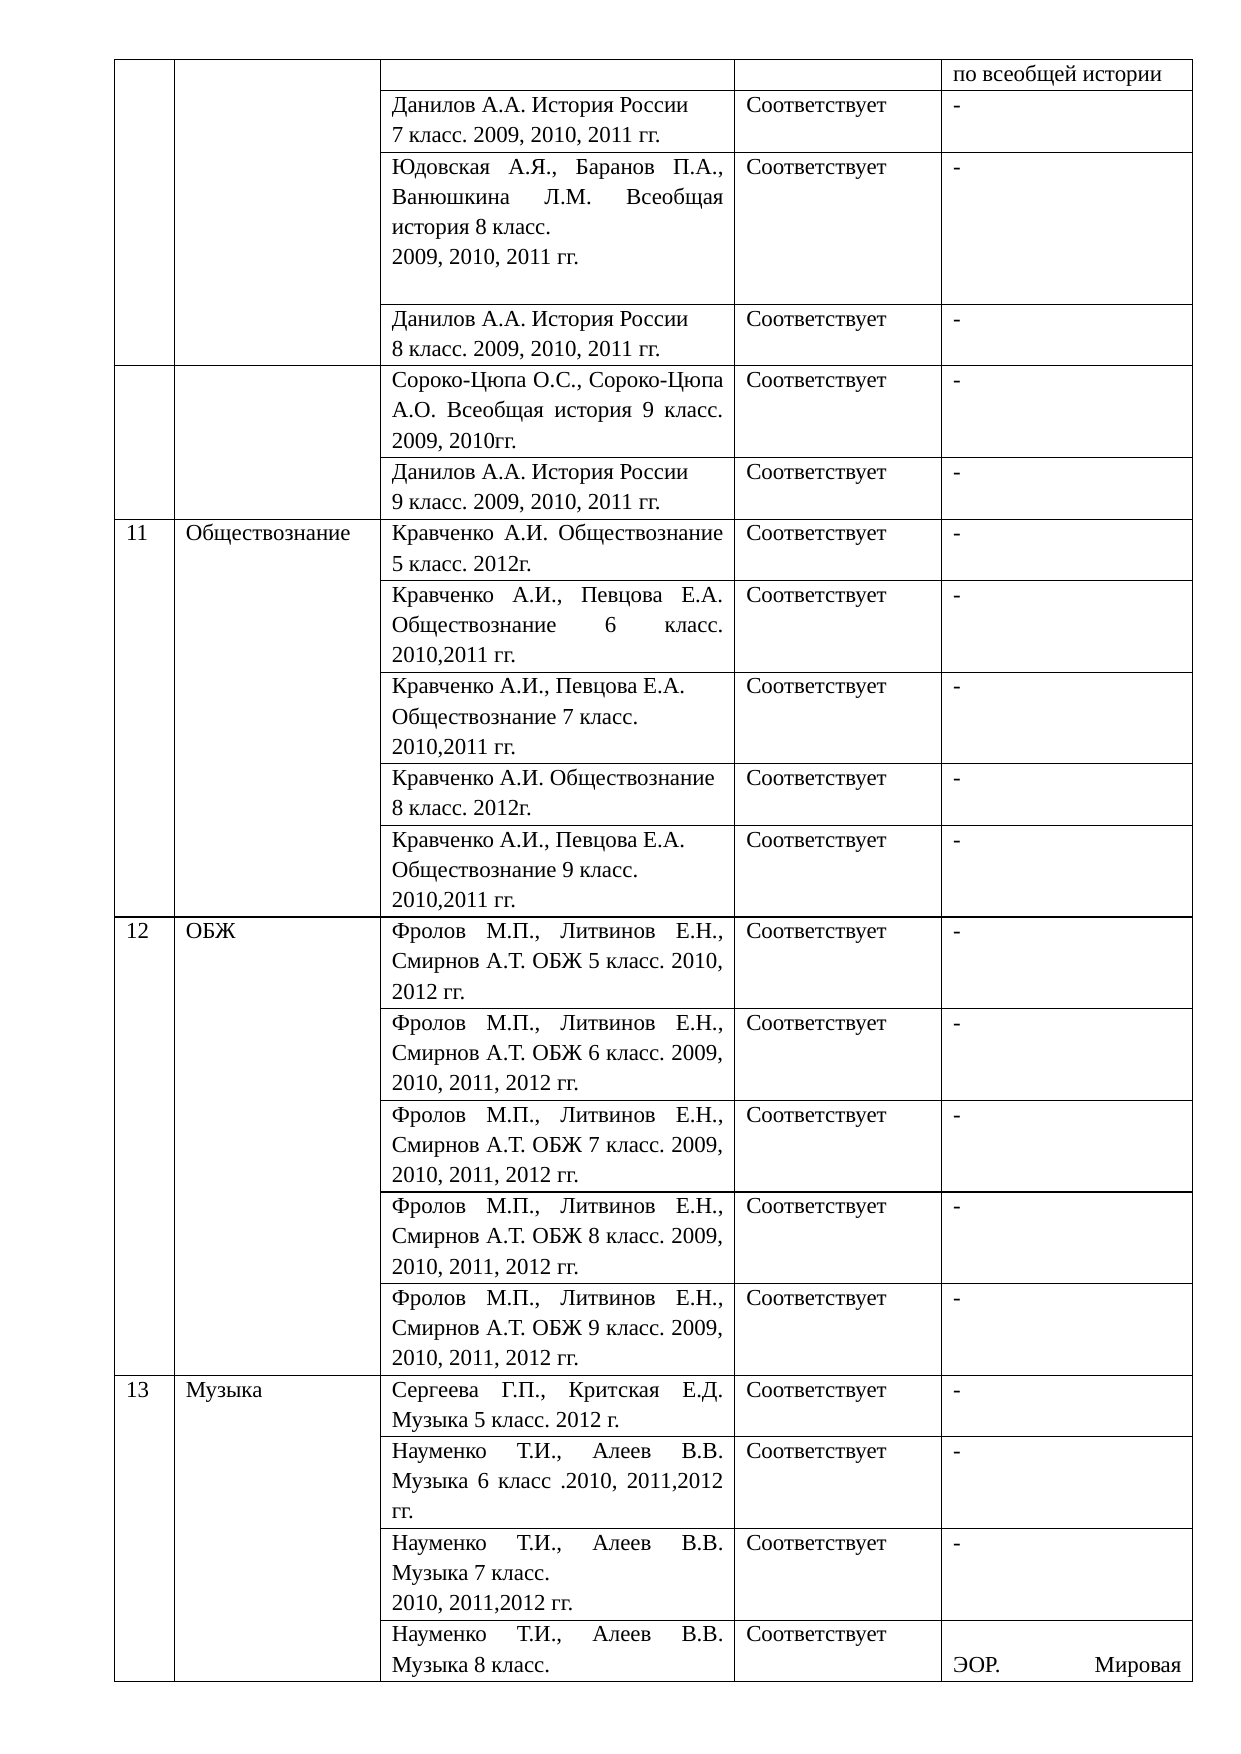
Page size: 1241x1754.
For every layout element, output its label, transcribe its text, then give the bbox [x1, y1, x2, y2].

table_cell Соответствует [735, 1284, 941, 1375]
table_cell Соответствует [735, 1009, 941, 1100]
table_cell [175, 366, 380, 518]
table_cell - [942, 1376, 1192, 1436]
table_cell Науменко Т.И., Алеев В.В. Музыка 6 класс .2010, 2011,2012 гг. [381, 1437, 734, 1528]
table_cell ОБЖ [175, 918, 380, 1375]
table_cell Кравченко А.И., Певцова Е.А. Обществознание 9 класс. 2010,2011 гг. [381, 826, 734, 916]
table_cell - [942, 458, 1192, 518]
table_cell [381, 60, 734, 90]
table_cell - [942, 520, 1192, 580]
table_cell Соответствует [735, 918, 941, 1008]
table_cell Фролов М.П., Литвинов Е.Н., Смирнов А.Т. ОБЖ 9 класс. 2009, 2010, 2011, 2012 гг. [381, 1284, 734, 1375]
table_cell Сороко-Цюпа О.С., Сороко-Цюпа А.О. Всеобщая история 9 класс. 2009, 2010гг. [381, 366, 734, 457]
table_cell Кравченко А.И., Певцова Е.А. Обществознание 7 класс. 2010,2011 гг. [381, 673, 734, 763]
table_cell Соответствует [735, 581, 941, 672]
table_cell - [942, 153, 1192, 304]
table_cell Фролов М.П., Литвинов Е.Н., Смирнов А.Т. ОБЖ 7 класс. 2009, 2010, 2011, 2012 гг. [381, 1101, 734, 1191]
table_cell Фролов М.П., Литвинов Е.Н., Смирнов А.Т. ОБЖ 5 класс. 2010, 2012 гг. [381, 918, 734, 1008]
table_cell Данилов А.А. История России 7 класс. 2009, 2010, 2011 гг. [381, 91, 734, 152]
table_cell Соответствует [735, 153, 941, 304]
table_cell Сергеева Г.П., Критская Е.Д. Музыка 5 класс. 2012 г. [381, 1376, 734, 1436]
table_cell Соответствует [735, 91, 941, 152]
table_cell Данилов А.А. История России 9 класс. 2009, 2010, 2011 гг. [381, 458, 734, 518]
table_cell [735, 60, 941, 90]
table_cell Соответствует [735, 1376, 941, 1436]
table_cell - [942, 1284, 1192, 1375]
table_cell - [942, 1101, 1192, 1191]
table_cell - [942, 91, 1192, 152]
table_cell Науменко Т.И., Алеев В.В. Музыка 8 класс. [381, 1621, 734, 1681]
table_cell Фролов М.П., Литвинов Е.Н., Смирнов А.Т. ОБЖ 8 класс. 2009, 2010, 2011, 2012 гг. [381, 1193, 734, 1283]
table_cell - [942, 366, 1192, 457]
table_cell по всеобщей истории [942, 60, 1192, 90]
table_cell Соответствует [735, 458, 941, 518]
table_cell Соответствует [735, 1101, 941, 1191]
table_cell - [942, 1437, 1192, 1528]
table_cell - [942, 1193, 1192, 1283]
table_cell Соответствует [735, 366, 941, 457]
table_cell Кравченко А.И. Обществознание 8 класс. 2012г. [381, 764, 734, 825]
table_cell - [942, 826, 1192, 916]
table_cell Кравченко А.И. Обществознание 5 класс. 2012г. [381, 520, 734, 580]
table_cell Кравченко А.И., Певцова Е.А. Обществознание 6 класс. 2010,2011 гг. [381, 581, 734, 672]
table_cell Фролов М.П., Литвинов Е.Н., Смирнов А.Т. ОБЖ 6 класс. 2009, 2010, 2011, 2012 гг. [381, 1009, 734, 1100]
table_cell [115, 60, 174, 365]
table_cell Соответствует [735, 520, 941, 580]
table_cell - [942, 673, 1192, 763]
table_cell 11 [115, 520, 174, 916]
table_cell Науменко Т.И., Алеев В.В. Музыка 7 класс. 2010, 2011,2012 гг. [381, 1529, 734, 1619]
table_cell [175, 60, 380, 365]
table_cell Музыка [175, 1376, 380, 1681]
table_cell [115, 366, 174, 518]
table_cell Соответствует [735, 1193, 941, 1283]
table_cell 12 [115, 918, 174, 1375]
table_cell Соответствует [735, 1529, 941, 1619]
table_cell Соответствует [735, 764, 941, 825]
table_cell Соответствует [735, 673, 941, 763]
table_cell ЭОР. Мировая [942, 1621, 1192, 1681]
table_cell - [942, 1529, 1192, 1619]
table_cell Юдовская А.Я., Баранов П.А., Ванюшкина Л.М. Всеобщая история 8 класс. 2009, 2010, 2011 гг. [381, 153, 734, 304]
table_cell - [942, 764, 1192, 825]
table_cell Данилов А.А. История России 8 класс. 2009, 2010, 2011 гг. [381, 305, 734, 365]
table_cell - [942, 918, 1192, 1008]
table_cell - [942, 581, 1192, 672]
table_cell Соответствует [735, 1621, 941, 1681]
table_cell Соответствует [735, 826, 941, 916]
table_cell - [942, 1009, 1192, 1100]
table_cell Соответствует [735, 305, 941, 365]
table_cell 13 [115, 1376, 174, 1681]
table_cell - [942, 305, 1192, 365]
table_cell Соответствует [735, 1437, 941, 1528]
table_cell Обществознание [175, 520, 380, 916]
